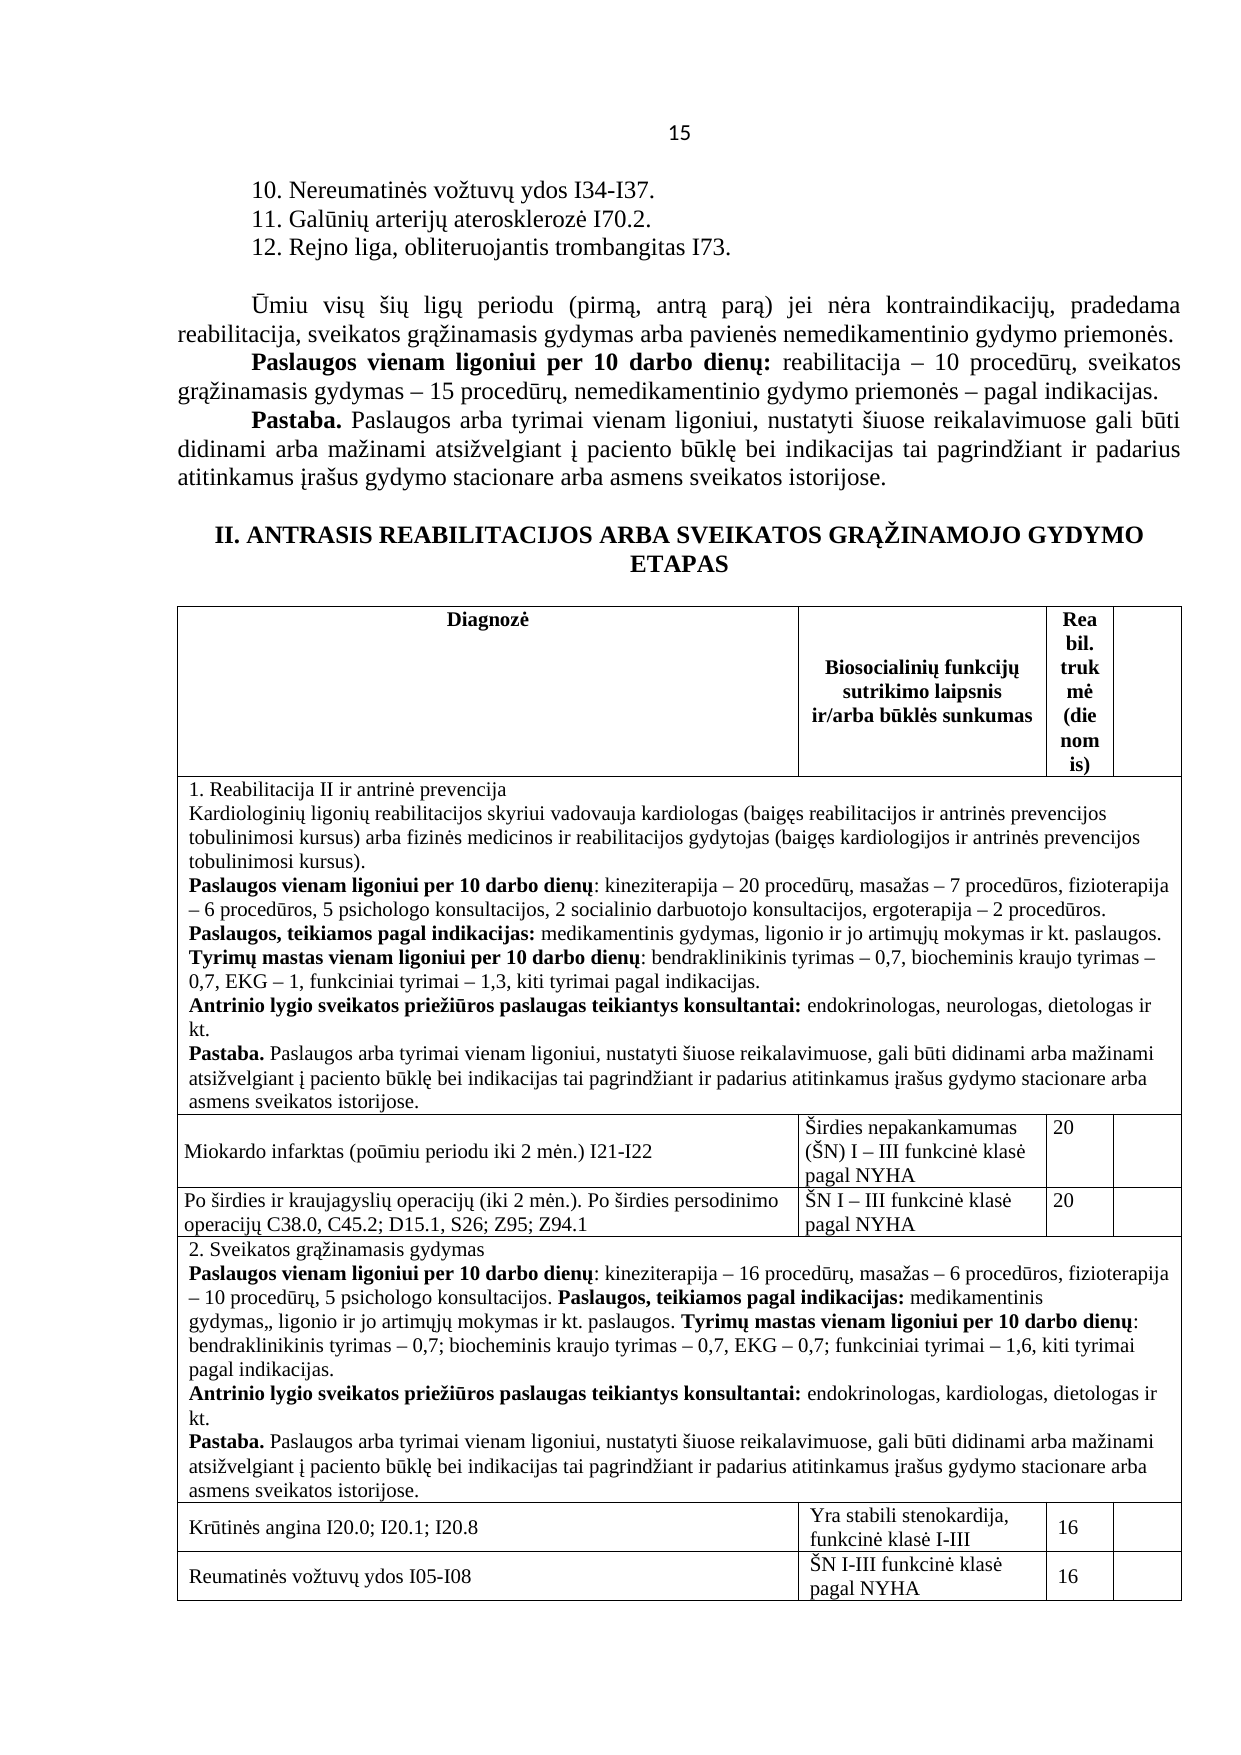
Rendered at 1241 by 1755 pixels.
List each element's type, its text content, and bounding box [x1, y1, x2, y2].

table_cell Reumatinės vožtuvų ydos I05-I08 [178, 1552, 798, 1600]
table_header Reabil. trukmė (dienomis) [1047, 607, 1113, 776]
table_cell [1114, 1188, 1181, 1236]
table_cell ŠN I – III funkcinė klasė pagal NYHA [799, 1188, 1046, 1236]
table_cell 1. Reabilitacija II ir antrinė prevencija Kardiologinių ligonių reabilitacijos skyriui vadovauja kardiologas (baigęs reabilitacijos ir antrinės prevencijos tobulinimosi kursus) arba fizinės medicinos ir reabilitacijos gydytojas (baigęs kardiologijos ir antrinės prevencijos tobulinimosi kursus). Paslaugos vienam ligoniui per 10 darbo dienų: kineziterapija – 20 procedūrų, masažas – 7 procedūros, fizioterapija – 6 procedūros, 5 psichologo konsultacijos, 2 socialinio darbuotojo konsultacijos, ergoterapija – 2 procedūros. Paslaugos, teikiamos pagal indikacijas: medikamentinis gydymas, ligonio ir jo artimųjų mokymas ir kt. paslaugos. Tyrimų mastas vienam ligoniui per 10 darbo dienų: bendraklinikinis tyrimas – 0,7, biocheminis kraujo tyrimas – 0,7, EKG – 1, funkciniai tyrimai – 1,3, kiti tyrimai pagal indikacijas. Antrinio lygio sveikatos priežiūros paslaugas teikiantys konsultantai: endokrinologas, neurologas, dietologas ir kt. Pastaba. Paslaugos arba tyrimai vienam ligoniui, nustatyti šiuose reikalavimuose, gali būti didinami arba mažinami atsižvelgiant į paciento būklę bei indikacijas tai pagrindžiant ir padarius atitinkamus įrašus gydymo stacionare arba asmens sveikatos istorijose. [178, 777, 1181, 1113]
table_cell [1114, 1552, 1181, 1600]
text 11. Galūnių arterijų aterosklerozė I70.2. [177, 204, 1181, 232]
text II. ANTRASIS REABILITACIJOS arba Sveikatos Grąžinamojo Gydymo ETAPAS [177, 520, 1181, 577]
table_cell Po širdies ir kraujagyslių operacijų (iki 2 mėn.). Po širdies persodinimo operacijų C38.0, C45.2; D15.1, S26; Z95; Z94.1 [178, 1188, 798, 1236]
table_cell [1114, 1503, 1181, 1551]
text 10. Nereumatinės vožtuvų ydos I34-I37. [177, 175, 1181, 204]
table_cell 2. Sveikatos grąžinamasis gydymas Paslaugos vienam ligoniui per 10 darbo dienų: kineziterapija – 16 procedūrų, masažas – 6 procedūros, fizioterapija – 10 procedūrų, 5 psichologo konsultacijos. Paslaugos, teikiamos pagal indikacijas: medikamentinis gydymas„ ligonio ir jo artimųjų mokymas ir kt. paslaugos. Tyrimų mastas vienam ligoniui per 10 darbo dienų: bendraklinikinis tyrimas – 0,7; biocheminis kraujo tyrimas – 0,7, EKG – 0,7; funkciniai tyrimai – 1,6, kiti tyrimai pagal indikacijas. Antrinio lygio sveikatos priežiūros paslaugas teikiantys konsultantai: endokrinologas, kardiologas, dietologas ir kt. Pastaba. Paslaugos arba tyrimai vienam ligoniui, nustatyti šiuose reikalavimuose, gali būti didinami arba mažinami atsižvelgiant į paciento būklę bei indikacijas tai pagrindžiant ir padarius atitinkamus įrašus gydymo stacionare arba asmens sveikatos istorijose. [178, 1237, 1181, 1502]
table_cell Yra stabili stenokardija, funkcinė klasė I-III [799, 1503, 1046, 1551]
text Ūmiu visų šių ligų periodu (pirmą, antrą parą) jei nėra kontraindikacijų, pradedama reabilitacija, sveikatos grąžinamasis gydymas arba pavienės nemedikamentinio gydymo priemonės. [177, 290, 1181, 347]
table_cell 16 [1047, 1552, 1113, 1600]
text 12. Rejno liga, obliteruojantis trombangitas I73. [177, 232, 1181, 261]
table_cell 20 [1047, 1115, 1113, 1187]
table_header [1114, 607, 1181, 776]
table_cell Širdies nepakankamumas (ŠN) I – III funkcinė klasė pagal NYHA [799, 1115, 1046, 1187]
table_cell ŠN I-III funkcinė klasė pagal NYHA [799, 1552, 1046, 1600]
table_cell 20 [1047, 1188, 1113, 1236]
table_cell 16 [1047, 1503, 1113, 1551]
table_cell [1114, 1115, 1181, 1187]
table_header Biosocialinių funkcijų sutrikimo laipsnis ir/arba būklės sunkumas [799, 607, 1046, 776]
text Pastaba. Paslaugos arba tyrimai vienam ligoniui, nustatyti šiuose reikalavimuose gali būti didinami arba mažinami atsižvelgiant į paciento būklę bei indikacijas tai pagrindžiant ir padarius atitinkamus įrašus gydymo stacionare arba asmens sveikatos istorijose. [177, 405, 1181, 491]
table_cell Miokardo infarktas (poūmiu periodu iki 2 mėn.) I21-I22 [178, 1115, 798, 1187]
text Paslaugos vienam ligoniui per 10 darbo dienų: reabilitacija – 10 procedūrų, sveikatos grąžinamasis gydymas – 15 procedūrų, nemedikamentinio gydymo priemonės – pagal indikacijas. [177, 347, 1181, 405]
table_header Diagnozė [178, 607, 798, 776]
table_cell Krūtinės angina I20.0; I20.1; I20.8 [178, 1503, 798, 1551]
